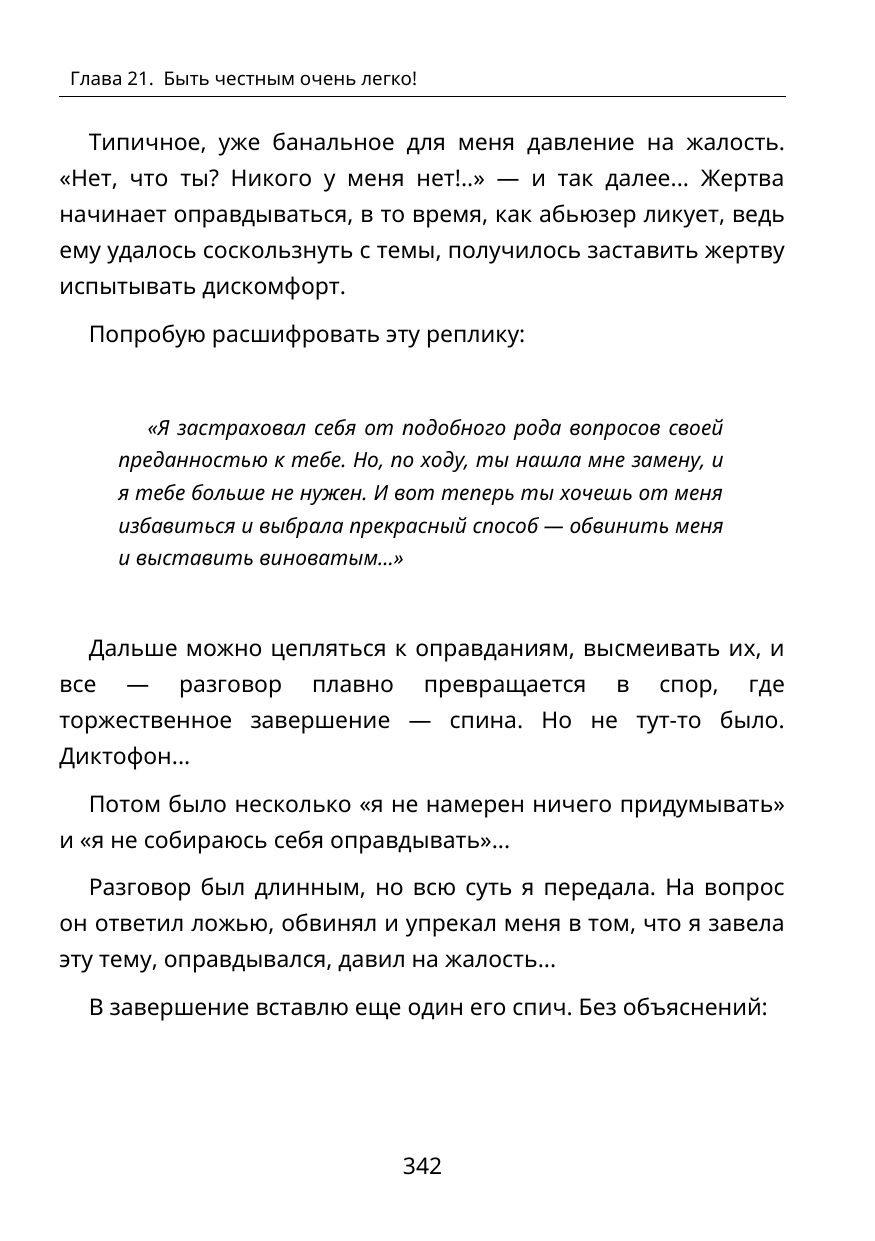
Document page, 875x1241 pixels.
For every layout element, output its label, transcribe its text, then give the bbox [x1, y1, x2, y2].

text В завершение вставлю еще один его спич. Без объяснений: [59, 991, 786, 1022]
text Дальше можно цепляться к оправданиям, высмеивать их, и все — разговор плавно превращается в спор, где торжественное завершение — спина. Но не тут-то было. Диктофон... [59, 632, 786, 771]
text Типичное, уже банальное для меня давление на жалость. «Нет, что ты? Никого у меня нет!..» — и так далее... Жертва начинает оправдываться, в то время, как абьюзер ликует, ведь ему удалось соскользнуть с темы, получилось заставить жертву испытывать дискомфорт. [59, 126, 786, 301]
text Потом было несколько «я не намерен ничего придумывать» и «я не собираюсь себя оправдывать»... [59, 788, 786, 855]
text Разговор был длинным, но всю суть я передала. На вопрос он ответил ложью, обвинял и упрекал меня в том, что я завела эту тему, оправдывался, давил на жалость... [59, 871, 786, 974]
text Попробую расшифровать эту реплику: [59, 317, 786, 349]
text «Я застраховал себя от подобного рода вопросов своей преданностью к тебе. Но, по ходу, ты нашла мне замену, и я тебе больше не нужен. И вот теперь ты хочешь от меня избавиться и выбрала прекрасный способ — обвинить меня и выставить виноватым...» [118, 413, 727, 572]
